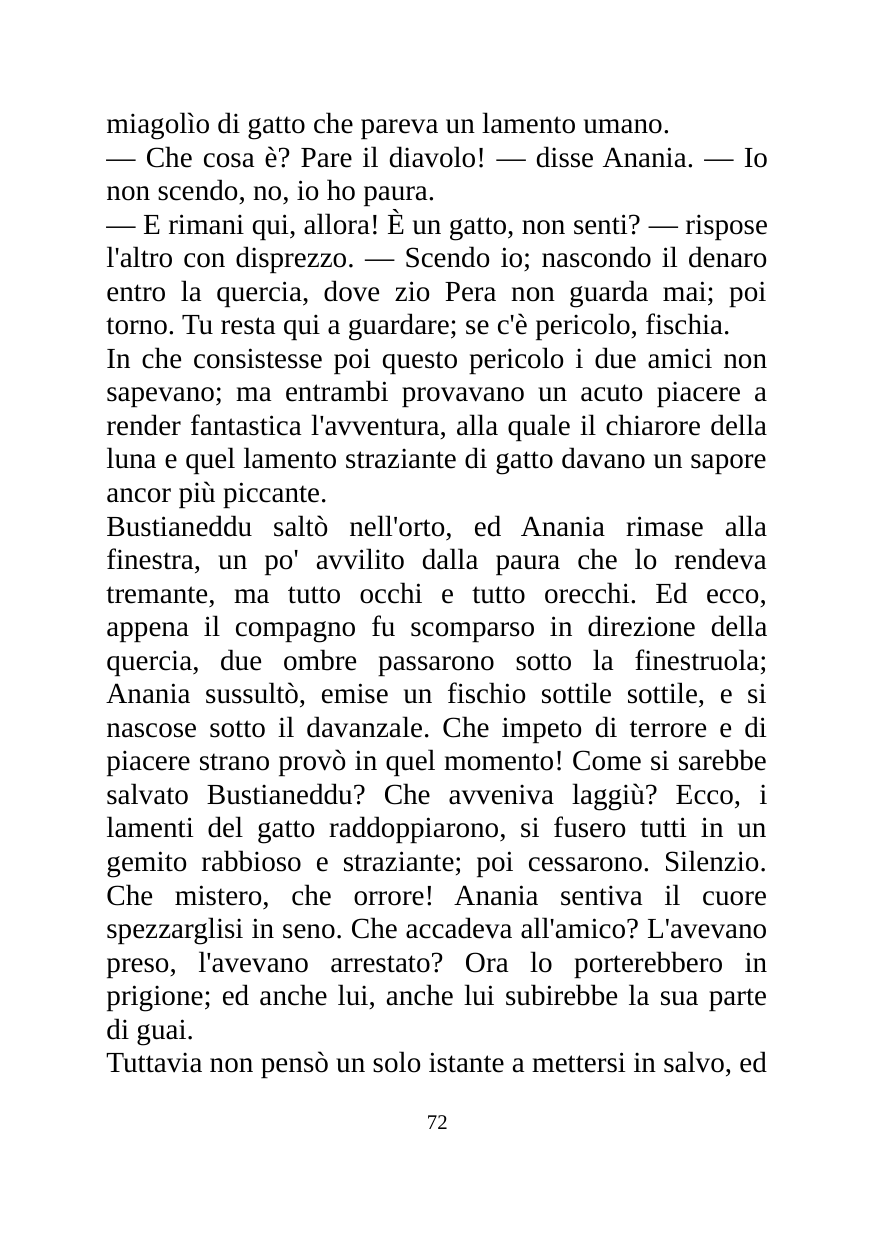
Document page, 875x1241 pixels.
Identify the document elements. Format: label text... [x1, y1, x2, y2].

text — E rimani qui, allora! È un gatto, non senti? — rispose l'altro con disprezzo. — Scendo io; nascondo il denaro entro la quercia, dove zio Pera non guarda mai; poi torno. Tu resta qui a guardare; se c'è pericolo, fischia. [106, 207, 768, 341]
text Bustianeddu saltò nell'orto, ed Anania rimase alla finestra, un po' avvilito dalla paura che lo rendeva tremante, ma tutto occhi e tutto orecchi. Ed ecco, appena il compagno fu scomparso in direzione della quercia, due ombre passarono sotto la finestruola; Anania sussultò, emise un fischio sottile sottile, e si nascose sotto il davanzale. Che impeto di terrore e di piacere strano provò in quel momento! Come si sarebbe salvato Bustianeddu? Che avveniva laggiù? Ecco, i lamenti del gatto raddoppiarono, si fusero tutti in un gemito rabbioso e straziante; poi cessarono. Silenzio. Che mistero, che orrore! Anania sentiva il cuore spezzarglisi in seno. Che accadeva all'amico? L'avevano preso, l'avevano arrestato? Ora lo porterebbero in prigione; ed anche lui, anche lui subirebbe la sua parte di guai. [106, 509, 768, 1045]
text miagolìo di gatto che pareva un lamento umano. [106, 106, 768, 140]
text Tuttavia non pensò un solo istante a mettersi in salvo, ed [106, 1045, 768, 1079]
text — Che cosa è? Pare il diavolo! — disse Anania. — Io non scendo, no, io ho paura. [106, 140, 768, 207]
text In che consistesse poi questo pericolo i due amici non sapevano; ma entrambi provavano un acuto piacere a render fantastica l'avventura, alla quale il chiarore della luna e quel lamento straziante di gatto davano un sapore ancor più piccante. [106, 341, 768, 509]
